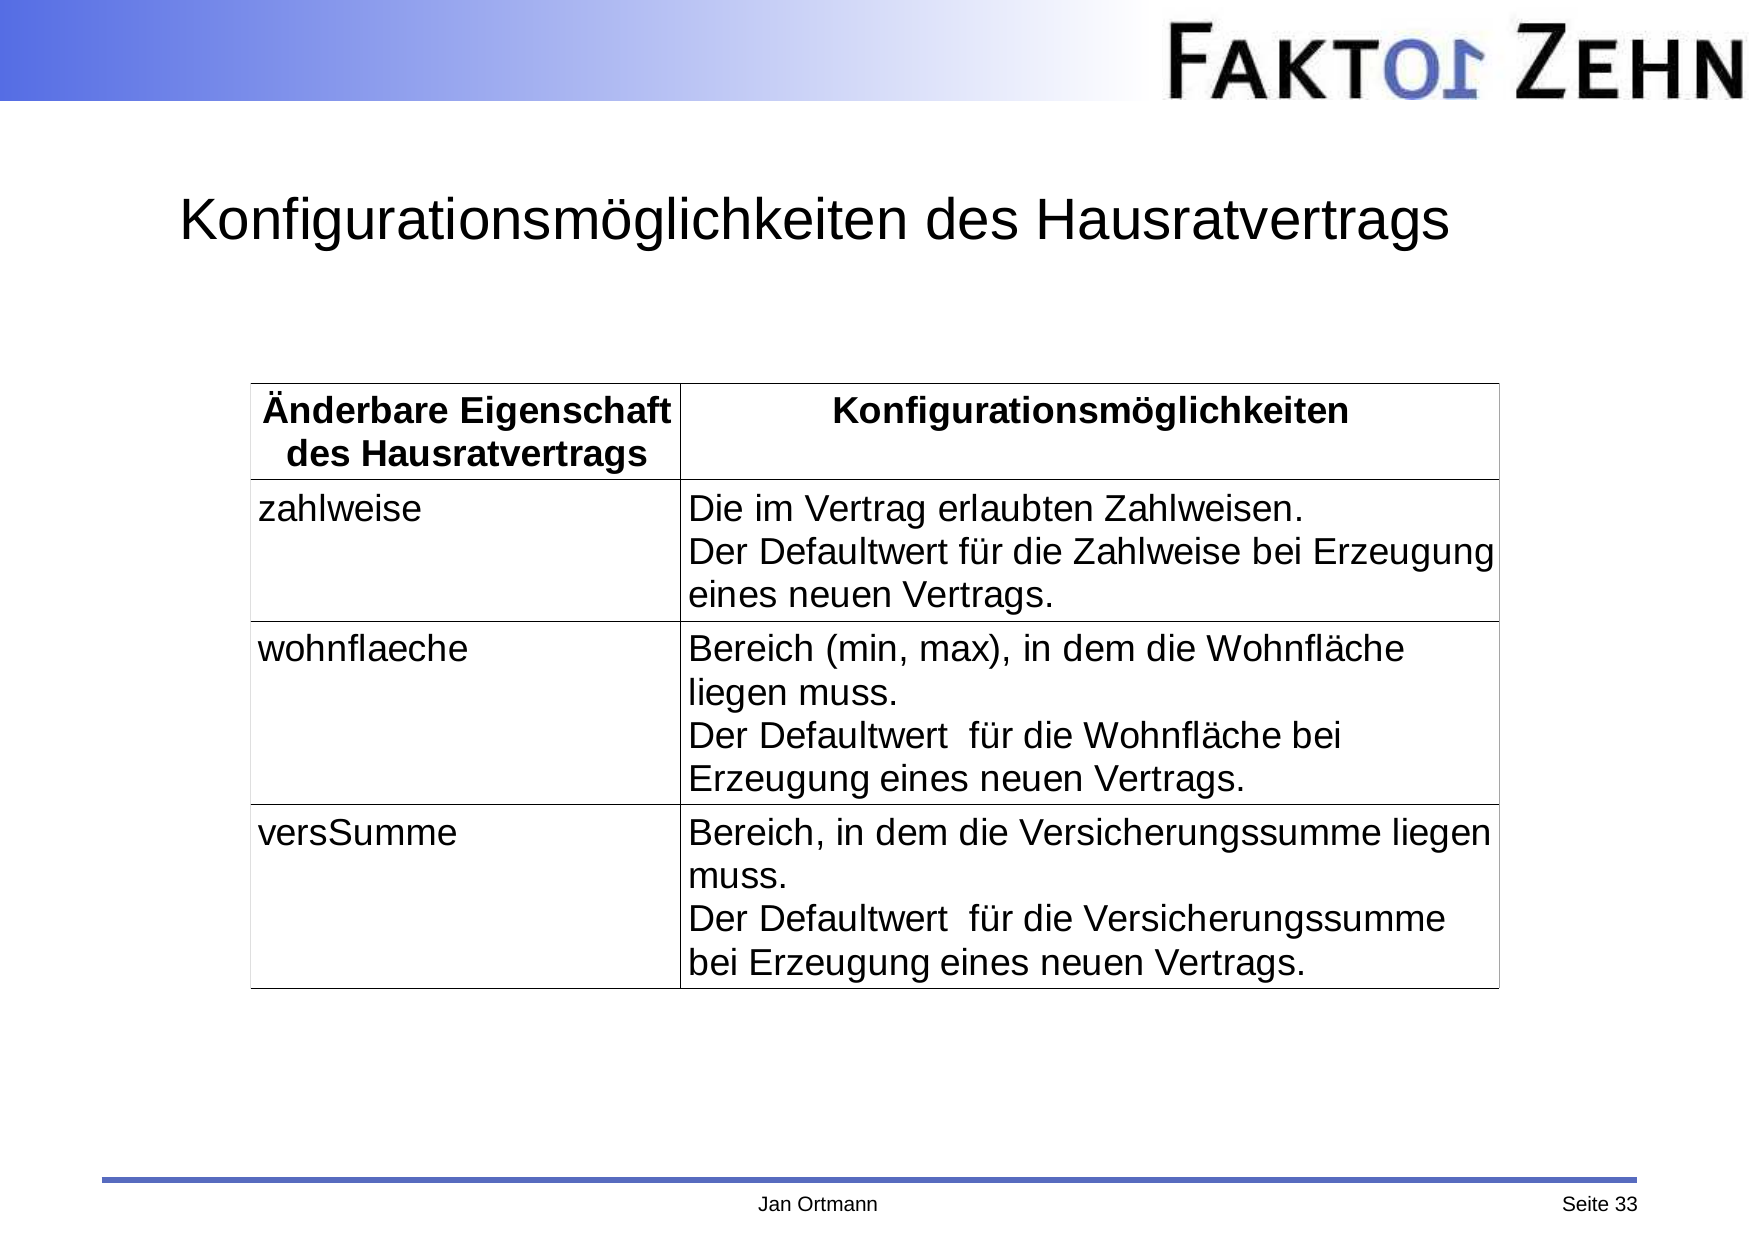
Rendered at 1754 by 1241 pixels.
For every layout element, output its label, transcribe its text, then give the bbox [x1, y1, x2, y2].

chart [250, 382, 1500, 1074]
title Konfigurationsmöglichkeiten des Hausratvertrags [179, 142, 1576, 296]
picture [1162, 7, 1752, 100]
